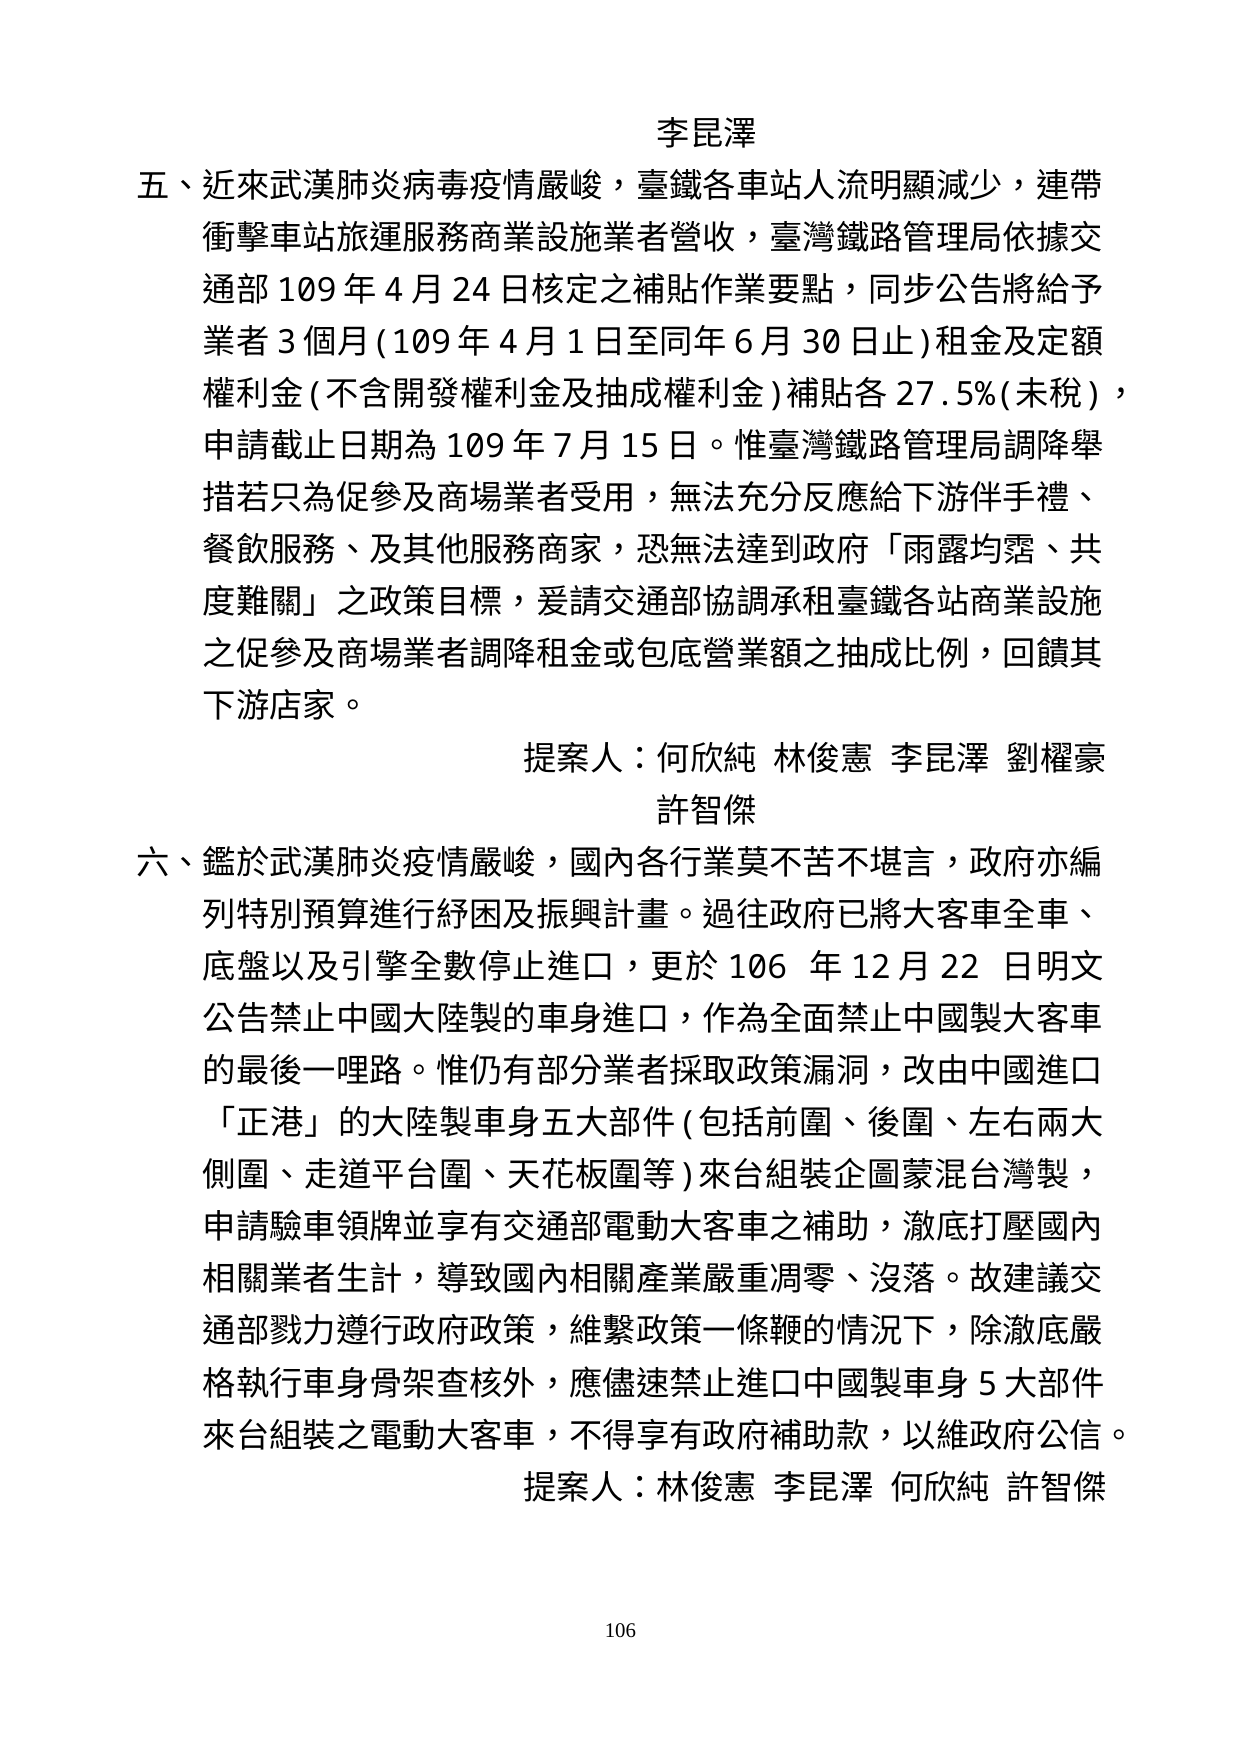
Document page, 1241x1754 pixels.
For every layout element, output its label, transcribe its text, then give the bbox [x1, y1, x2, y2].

text 六、鑑於武漢肺炎疫情嚴峻，國內各行業莫不苦不堪言，政府亦編列特別預算進行紓困及振興計畫。過往政府已將大客車全車、底盤以及引擎全數停止進口，更於106 年12月22 日明文公告禁止中國大陸製的車身進口，作為全面禁止中國製大客車的最後一哩路。惟仍有部分業者採取政策漏洞，改由中國進口「正港」的大陸製車身五大部件(包括前圍、後圍、左右兩大側圍、走道平台圍、天花板圍等)來台組裝企圖蒙混台灣製，申請驗車領牌並享有交通部電動大客車之補助，澈底打壓國內相關業者生計，導致國內相關產業嚴重凋零、沒落。故建議交通部戮力遵行政府政策，維繫政策一條鞭的情況下，除澈底嚴格執行車身骨架查核外，應儘速禁止進口中國製車身5大部件來台組裝之電動大客車，不得享有政府補助款，以維政府公信。 [136, 832, 1104, 1457]
text 五、近來武漢肺炎病毒疫情嚴峻，臺鐵各車站人流明顯減少，連帶衝擊車站旅運服務商業設施業者營收，臺灣鐵路管理局依據交通部109年4月24日核定之補貼作業要點，同步公告將給予業者3個月(109年4月1日至同年6月30日止)租金及定額權利金(不含開發權利金及抽成權利金)補貼各27.5%(未稅)，申請截止日期為109年7月15日。惟臺灣鐵路管理局調降舉措若只為促參及商場業者受用，無法充分反應給下游伴手禮、餐飲服務、及其他服務商家，恐無法達到政府「雨露均霑、共度難關」之政策目標，爰請交通部協調承租臺鐵各站商業設施之促參及商場業者調降租金或包底營業額之抽成比例，回饋其下游店家。 [136, 155, 1104, 728]
text 李昆澤 [523, 103, 1117, 155]
text 提案人：林俊憲 李昆澤 何欣純 許智傑 [523, 1457, 1117, 1509]
text 提案人：何欣純 林俊憲 李昆澤 劉櫂豪許智傑 [523, 728, 1117, 832]
